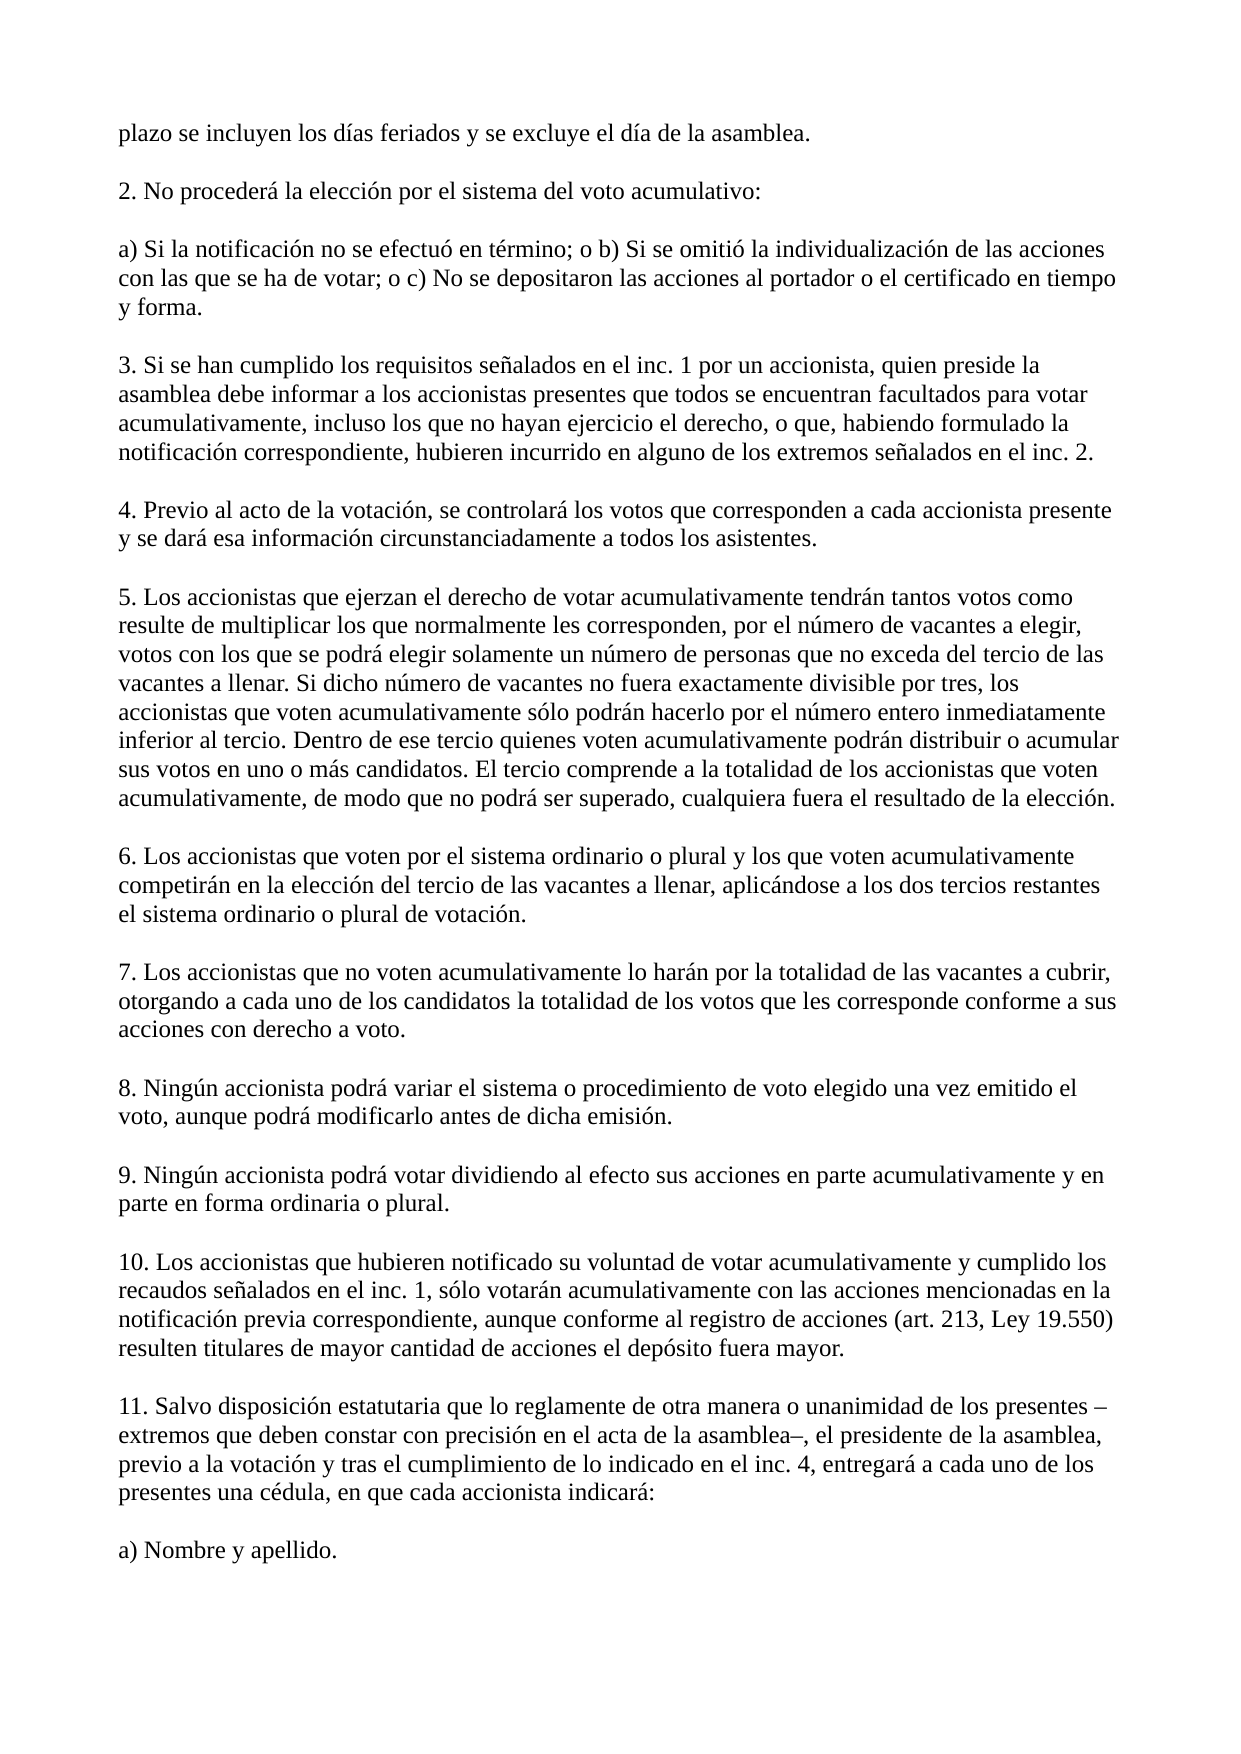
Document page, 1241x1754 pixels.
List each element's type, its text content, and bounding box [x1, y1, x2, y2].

table_header plazo se incluyen los días feriados y se excluye el día de la asamblea. 2. No procederá la elección por el sistema del voto acumulativo: a) Si la notificación no se efectuó en término; o b) Si se omitió la individualización de las acciones con las que se ha de votar; o c) No se depositaron las acciones al portador o el certificado en tiempo y forma. 3. Si se han cumplido los requisitos señalados en el inc. 1 por un accionista, quien preside la asamblea debe informar a los accionistas presentes que todos se encuentran facultados para votar acumulativamente, incluso los que no hayan ejercicio el derecho, o que, habiendo formulado la notificación correspondiente, hubieren incurrido en alguno de los extremos señalados en el inc. 2. 4. Previo al acto de la votación, se controlará los votos que corresponden a cada accionista presente y se dará esa información circunstanciadamente a todos los asistentes. 5. Los accionistas que ejerzan el derecho de votar acumulativamente tendrán tantos votos como resulte de multiplicar los que normalmente les corresponden, por el número de vacantes a elegir, votos con los que se podrá elegir solamente un número de personas que no exceda del tercio de las vacantes a llenar. Si dicho número de vacantes no fuera exactamente divisible por tres, los accionistas que voten acumulativamente sólo podrán hacerlo por el número entero inmediatamente inferior al tercio. Dentro de ese tercio quienes voten acumulativamente podrán distribuir o acumular sus votos en uno o más candidatos. El tercio comprende a la totalidad de los accionistas que voten acumulativamente, de modo que no podrá ser superado, cualquiera fuera el resultado de la elección. 6. Los accionistas que voten por el sistema ordinario o plural y los que voten acumulativamente competirán en la elección del tercio de las vacantes a llenar, aplicándose a los dos tercios restantes el sistema ordinario o plural de votación. 7. Los accionistas que no voten acumulativamente lo harán por la totalidad de las vacantes a cubrir, otorgando a cada uno de los candidatos la totalidad de los votos que les corresponde conforme a sus acciones con derecho a voto. 8. Ningún accionista podrá variar el sistema o procedimiento de voto elegido una vez emitido el voto, aunque podrá modificarlo antes de dicha emisión. 9. Ningún accionista podrá votar dividiendo al efecto sus acciones en parte acumulativamente y en parte en forma ordinaria o plural. 10. Los accionistas que hubieren notificado su voluntad de votar acumulativamente y cumplido los recaudos señalados en el inc. 1, sólo votarán acumulativamente con las acciones mencionadas en la notificación previa correspondiente, aunque conforme al registro de acciones (art. 213, Ley 19.550) resulten titulares de mayor cantidad de acciones el depósito fuera mayor. 11. Salvo disposición estatutaria que lo reglamente de otra manera o unanimidad de los presentes –extremos que deben constar con precisión en el acta de la asamblea–, el presidente de la asamblea, previo a la votación y tras el cumplimiento de lo indicado en el inc. 4, entregará a cada uno de los presentes una cédula, en que cada accionista indicará: a) Nombre y apellido. [118, 118, 1122, 1594]
